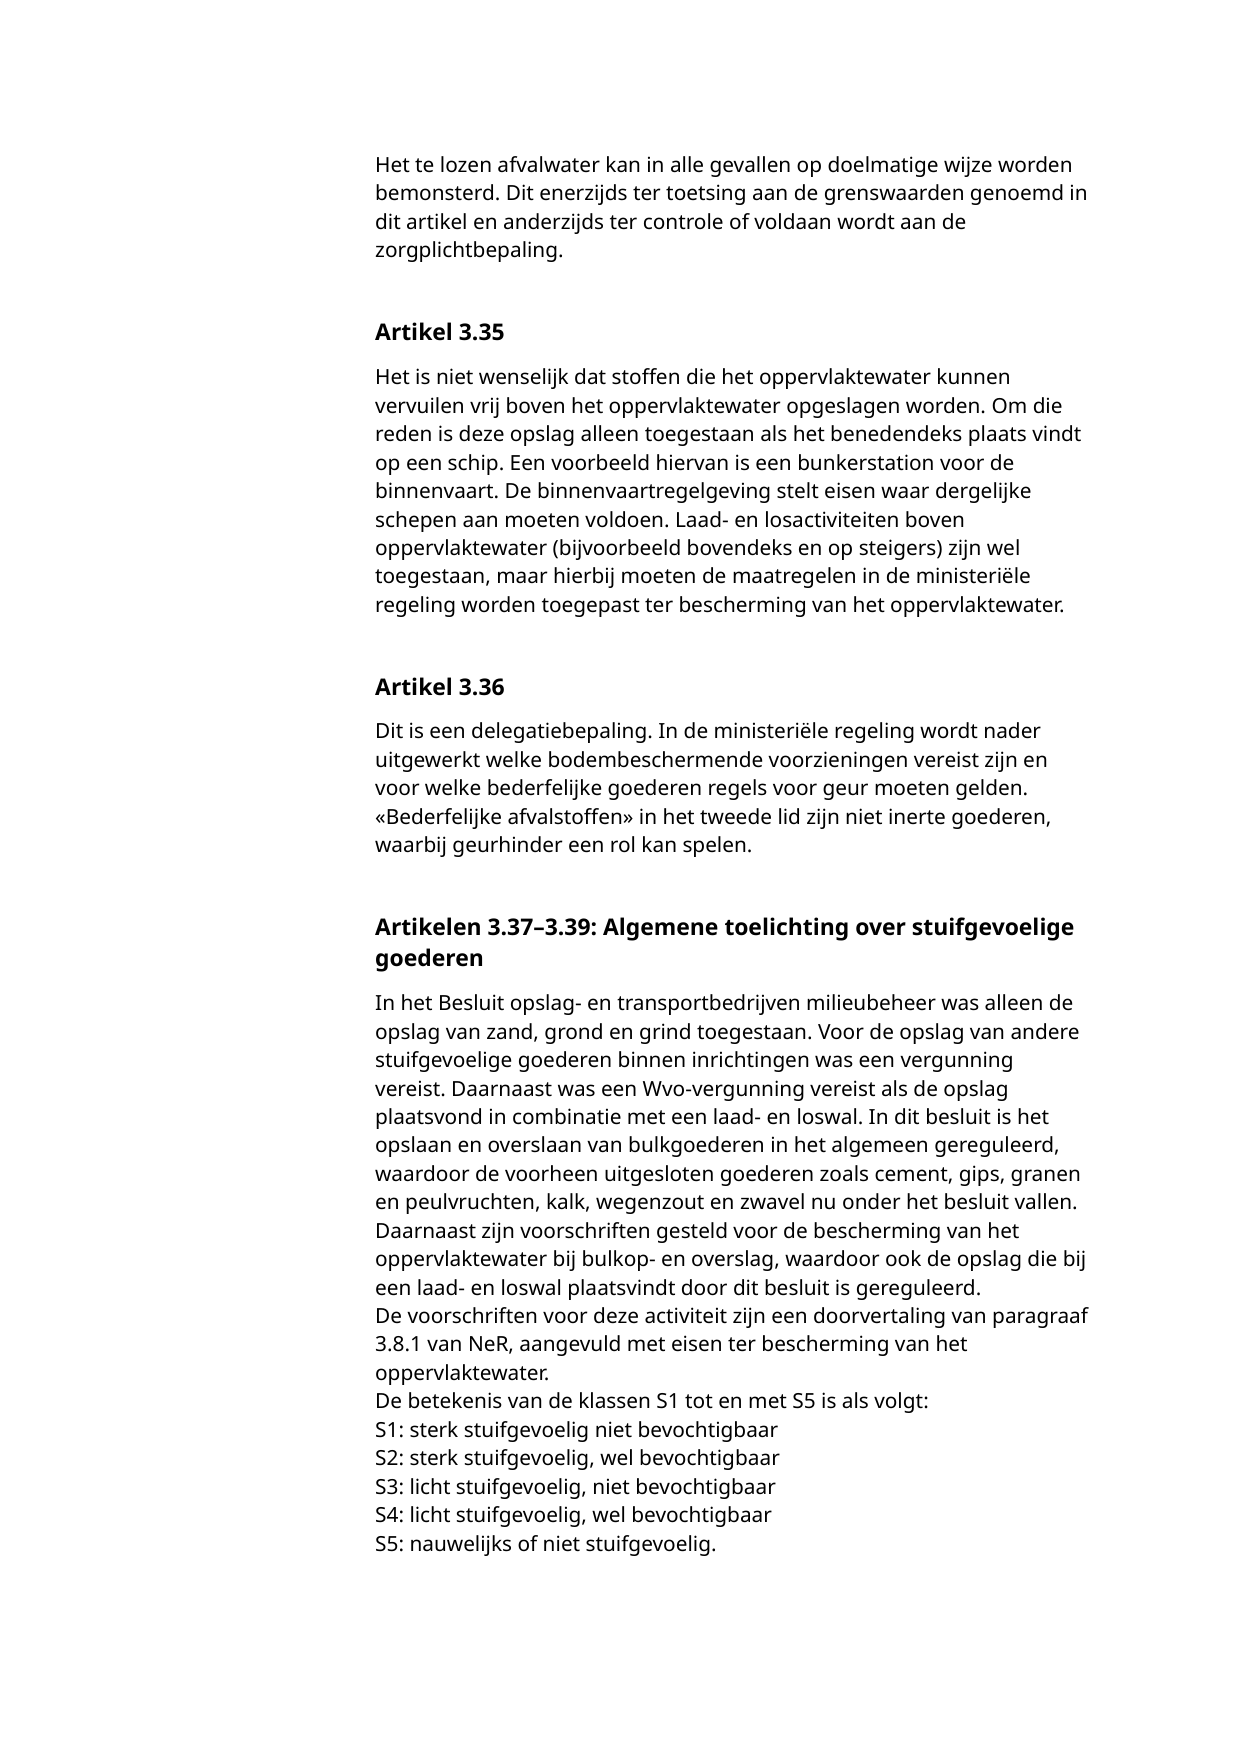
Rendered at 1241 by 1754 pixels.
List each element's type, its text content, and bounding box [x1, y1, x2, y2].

text S3: licht stuifgevoelig, niet bevochtigbaar [375, 1472, 1090, 1500]
text S4: licht stuifgevoelig, wel bevochtigbaar [375, 1500, 1090, 1529]
text De voorschriften voor deze activiteit zijn een doorvertaling van paragraaf 3.8.1 van NeR, aangevuld met eisen ter bescherming van het oppervlaktewater. [375, 1301, 1090, 1386]
text Het is niet wenselijk dat stoffen die het oppervlaktewater kunnen vervuilen vrij boven het oppervlaktewater opgeslagen worden. Om die reden is deze opslag alleen toegestaan als het benedendeks plaats vindt op een schip. Een voorbeeld hiervan is een bunkerstation voor de binnenvaart. De binnenvaartregelgeving stelt eisen waar dergelijke schepen aan moeten voldoen. Laad- en losactiviteiten boven oppervlaktewater (bijvoorbeeld bovendeks en op steigers) zijn wel toegestaan, maar hierbij moeten de maatregelen in de ministeriële regeling worden toegepast ter bescherming van het oppervlaktewater. [375, 362, 1090, 618]
subtitle Artikelen 3.37–3.39: Algemene toelichting over stuifgevoelige goederen [375, 911, 1090, 973]
text S1: sterk stuifgevoelig niet bevochtigbaar [375, 1415, 1090, 1443]
text De betekenis van de klassen S1 tot en met S5 is als volgt: [375, 1386, 1090, 1415]
text In het Besluit opslag- en transportbedrijven milieubeheer was alleen de opslag van zand, grond en grind toegestaan. Voor de opslag van andere stuifgevoelige goederen binnen inrichtingen was een vergunning vereist. Daarnaast was een Wvo-vergunning vereist als de opslag plaatsvond in combinatie met een laad- en loswal. In dit besluit is het opslaan en overslaan van bulkgoederen in het algemeen gereguleerd, waardoor de voorheen uitgesloten goederen zoals cement, gips, granen en peulvruchten, kalk, wegenzout en zwavel nu onder het besluit vallen. Daarnaast zijn voorschriften gesteld voor de bescherming van het oppervlaktewater bij bulkop- en overslag, waardoor ook de opslag die bij een laad- en loswal plaatsvindt door dit besluit is gereguleerd. [375, 988, 1090, 1301]
subtitle Artikel 3.35 [375, 316, 1090, 347]
text Het te lozen afvalwater kan in alle gevallen op doelmatige wijze worden bemonsterd. Dit enerzijds ter toetsing aan de grenswaarden genoemd in dit artikel en anderzijds ter controle of voldaan wordt aan de zorgplichtbepaling. [375, 150, 1090, 264]
text Dit is een delegatiebepaling. In de ministeriële regeling wordt nader uitgewerkt welke bodembeschermende voorzieningen vereist zijn en voor welke bederfelijke goederen regels voor geur moeten gelden. «Bederfelijke afvalstoffen» in het tweede lid zijn niet inerte goederen, waarbij geurhinder een rol kan spelen. [375, 717, 1090, 859]
text S5: nauwelijks of niet stuifgevoelig. [375, 1529, 1090, 1557]
subtitle Artikel 3.36 [375, 670, 1090, 702]
text S2: sterk stuifgevoelig, wel bevochtigbaar [375, 1443, 1090, 1472]
